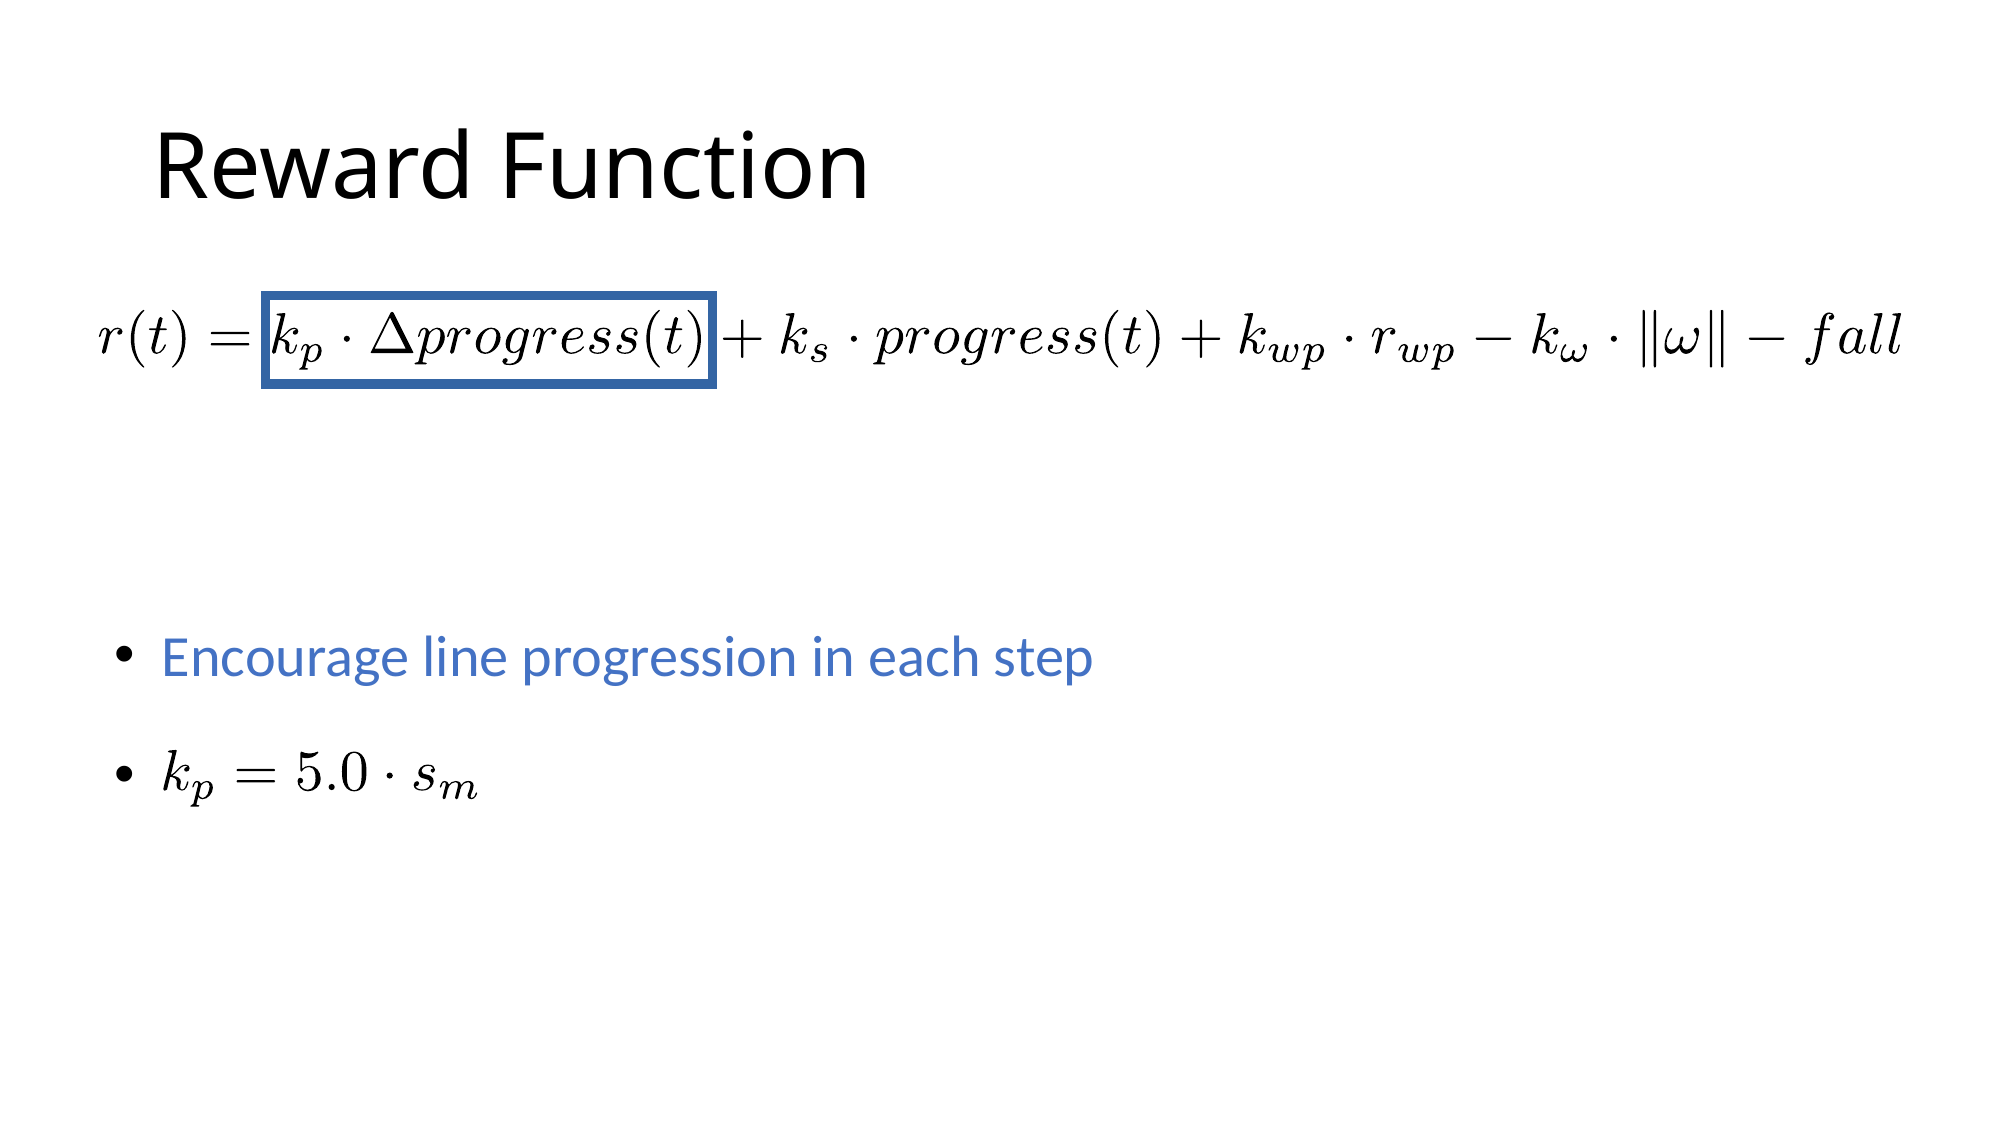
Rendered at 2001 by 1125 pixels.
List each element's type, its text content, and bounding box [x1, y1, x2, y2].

text_box [98, 295, 1902, 384]
list [99, 263, 1900, 332]
title Reward Function [137, 59, 1863, 263]
text_box Encourage line progression in each step [99, 458, 1900, 1091]
list [99, 338, 1900, 458]
text_box [162, 749, 478, 807]
